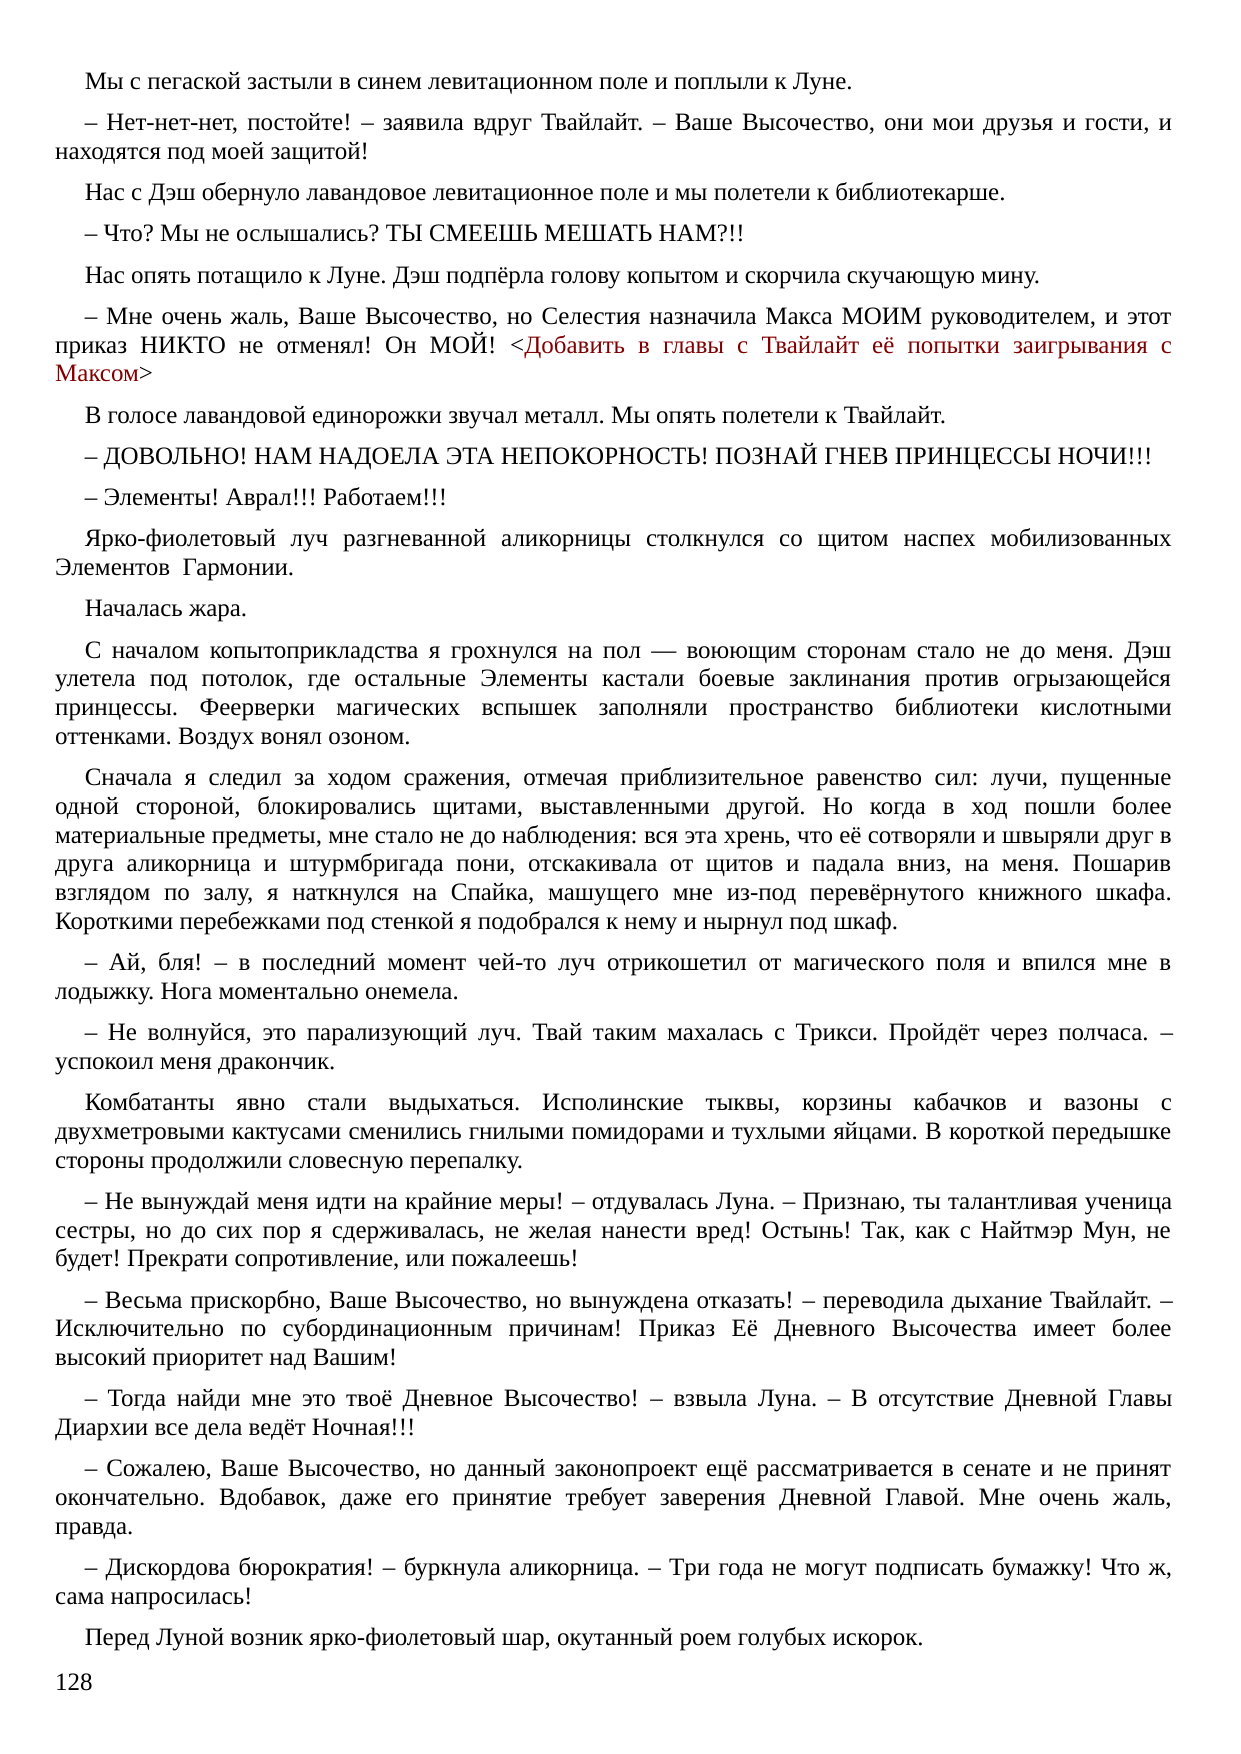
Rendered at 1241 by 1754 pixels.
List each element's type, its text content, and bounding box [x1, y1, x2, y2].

text В голосе лавандовой единорожки звучал металл. Мы опять полетели к Твайлайт. [55, 400, 1173, 428]
text – Весьма прискорбно, Ваше Высочество, но вынуждена отказать! – переводила дыхание Твайлайт. – Исключительно по субординационным причинам! Приказ Её Дневного Высочества имеет более высокий приоритет над Вашим! [55, 1285, 1173, 1371]
text Началась жара. [55, 593, 1173, 622]
text Мы с пегаской застыли в синем левитационном поле и поплыли к Луне. [55, 66, 1173, 95]
text Нас опять потащило к Луне. Дэш подпёрла голову копытом и скорчила скучающую мину. [55, 260, 1173, 288]
text – Не вынуждай меня идти на крайние меры! – отдувалась Луна. – Признаю, ты талантливая ученица сестры, но до сих пор я сдерживалась, не желая нанести вред! Остынь! Так, как с Найтмэр Мун, не будет! Прекрати сопротивление, или пожалеешь! [55, 1186, 1173, 1272]
text – Что? Мы не ослышались? ТЫ СМЕЕШЬ МЕШАТЬ НАМ?!! [55, 218, 1173, 247]
text Ярко-фиолетовый луч разгневанной аликорницы столкнулся со щитом наспех мобилизованных Элементов Гармонии. [55, 523, 1173, 581]
text – ДОВОЛЬНО! НАМ НАДОЕЛА ЭТА НЕПОКОРНОСТЬ! ПОЗНАЙ ГНЕВ ПРИНЦЕССЫ НОЧИ!!! [55, 441, 1173, 470]
text – Элементы! Аврал!!! Работаем!!! [55, 482, 1173, 511]
text – Ай, бля! – в последний момент чей-то луч отрикошетил от магического поля и впился мне в лодыжку. Нога моментально онемела. [55, 947, 1173, 1005]
text – Тогда найди мне это твоё Дневное Высочество! – взвыла Луна. – В отсутствие Дневной Главы Диархии все дела ведёт Ночная!!! [55, 1383, 1173, 1441]
text – Нет-нет-нет, постойте! – заявила вдруг Твайлайт. – Ваше Высочество, они мои друзья и гости, и находятся под моей защитой! [55, 107, 1173, 165]
text Нас с Дэш обернуло лавандовое левитационное поле и мы полетели к библиотекарше. [55, 177, 1173, 206]
text – Не волнуйся, это парализующий луч. Твай таким махалась с Трикси. Пройдёт через полчаса. – успокоил меня дракончик. [55, 1017, 1173, 1075]
text Комбатанты явно стали выдыхаться. Исполинские тыквы, корзины кабачков и вазоны с двухметровыми кактусами сменились гнилыми помидорами и тухлыми яйцами. В короткой передышке стороны продолжили словесную перепалку. [55, 1087, 1173, 1173]
text – Дискордова бюрократия! – буркнула аликорница. – Три года не могут подписать бумажку! Что ж, сама напросилась! [55, 1552, 1173, 1610]
text С началом копытоприкладства я грохнулся на пол — воюющим сторонам стало не до меня. Дэш улетела под потолок, где остальные Элементы кастали боевые заклинания против огрызающейся принцессы. Феерверки магических вспышек заполняли пространство библиотеки кислотными оттенками. Воздух вонял озоном. [55, 635, 1173, 750]
text – Сожалею, Ваше Высочество, но данный законопроект ещё рассматривается в сенате и не принят окончательно. Вдобавок, даже его принятие требует заверения Дневной Главой. Мне очень жаль, правда. [55, 1453, 1173, 1540]
text Сначала я следил за ходом сражения, отмечая приблизительное равенство сил: лучи, пущенные одной стороной, блокировались щитами, выставленными другой. Но когда в ход пошли более материальные предметы, мне стало не до наблюдения: вся эта хрень, что её сотворяли и швыряли друг в друга аликорница и штурмбригада пони, отскакивала от щитов и падала вниз, на меня. Пошарив взглядом по залу, я наткнулся на Спайка, машущего мне из-под перевёрнутого книжного шкафа. Короткими перебежками под стенкой я подобрался к нему и нырнул под шкаф. [55, 762, 1173, 935]
text – Мне очень жаль, Ваше Высочество, но Селестия назначила Макса МОИМ руководителем, и этот приказ НИКТО не отменял! Он МОЙ! <Добавить в главы с Твайлайт её попытки заигрывания с Максом> [55, 301, 1173, 387]
text Перед Луной возник ярко-фиолетовый шар, окутанный роем голубых искорок. [55, 1622, 1173, 1651]
